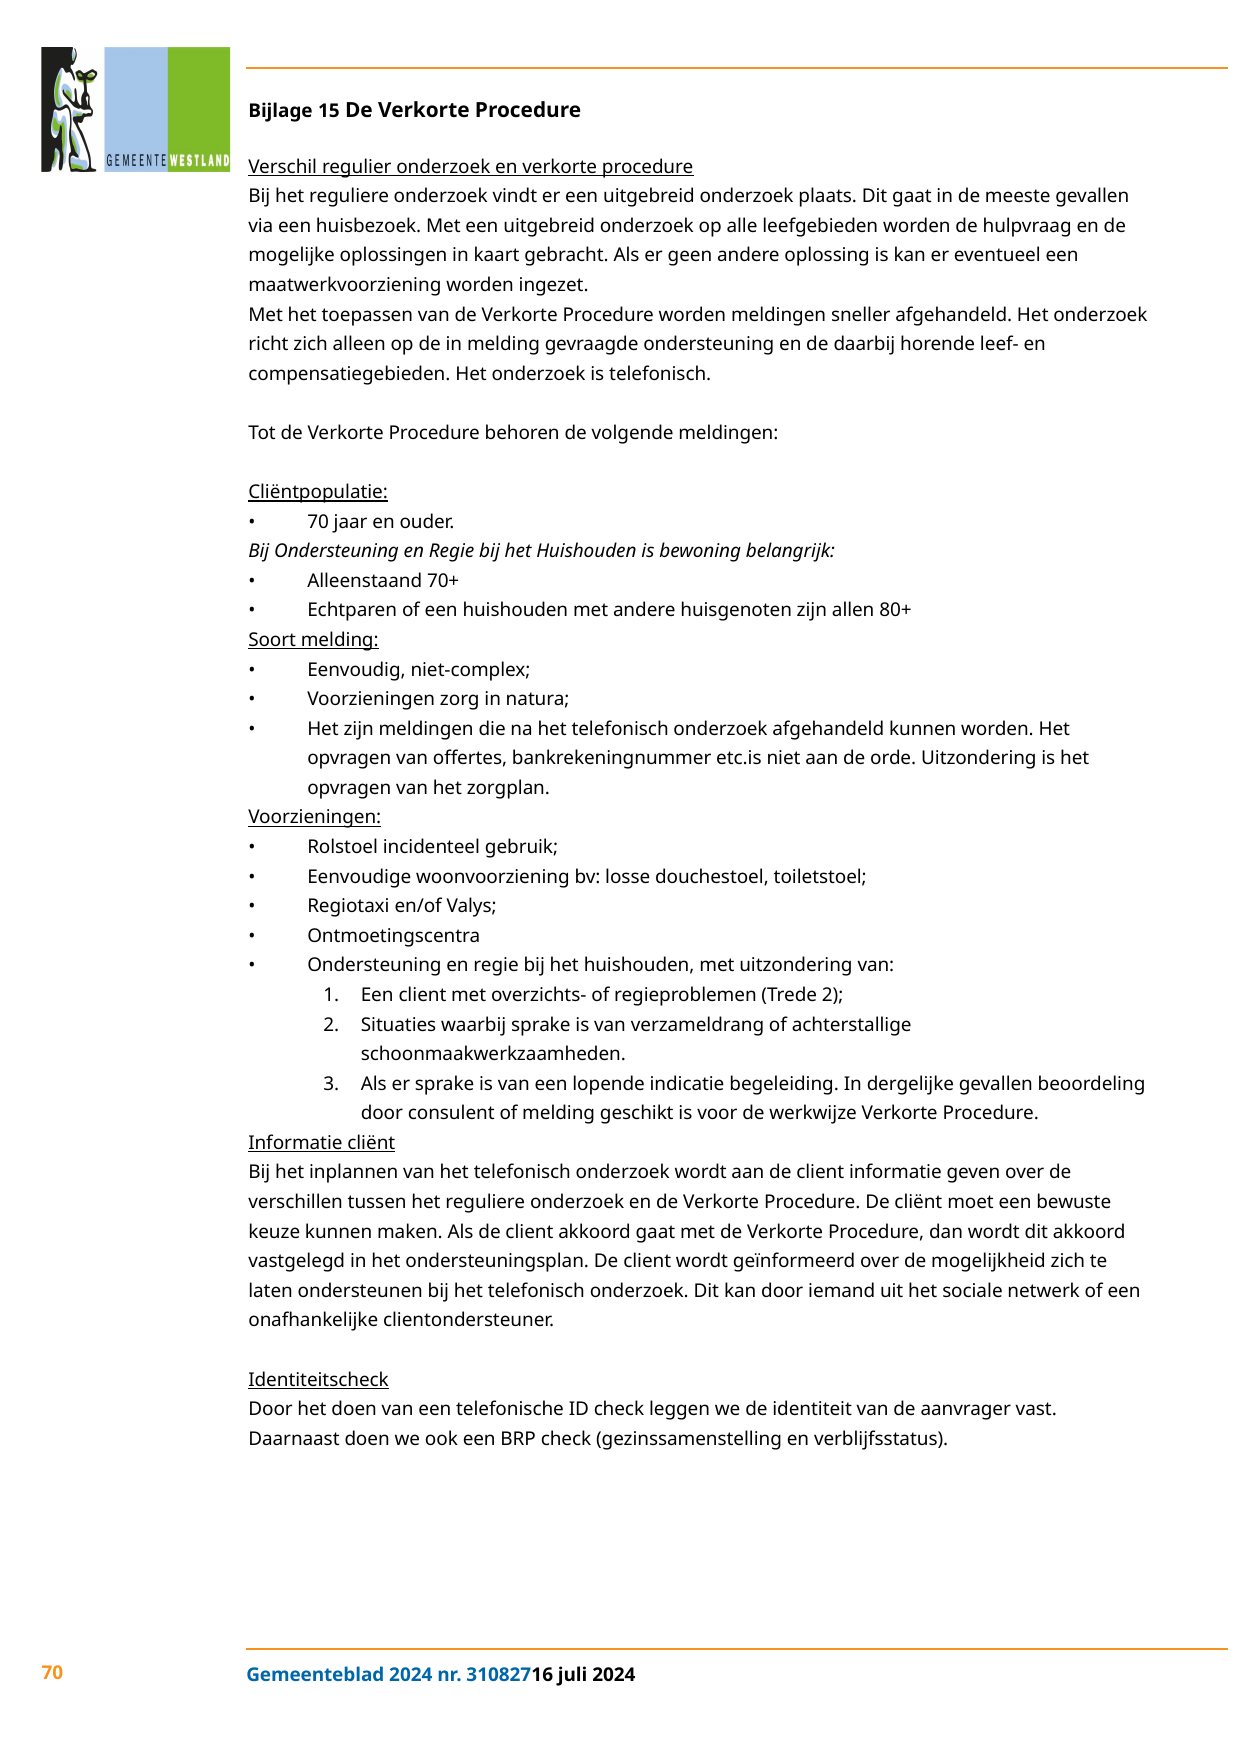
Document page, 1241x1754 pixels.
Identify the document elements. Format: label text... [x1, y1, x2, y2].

text Bij Ondersteuning en Regie bij het Huishouden is bewoning belangrijk: [248, 537, 1152, 563]
text Door het doen van een telefonische ID check leggen we de identiteit van de aanvrager vast. Daarnaast doen we ook een BRP check (gezinssamenstelling en verblijfsstatus). [248, 1395, 1152, 1451]
list Regiotaxi en/of Valys; [248, 892, 1152, 918]
picture [41, 47, 231, 172]
list Situaties waarbij sprake is van verzameldrang of achterstallige schoonmaakwerkzaamheden. [323, 1011, 1152, 1066]
text Met het toepassen van de Verkorte Procedure worden meldingen sneller afgehandeld. Het onderzoek richt zich alleen op de in melding gevraagde ondersteuning en de daarbij horende leef- en compensatiegebieden. Het onderzoek is telefonisch. [248, 301, 1152, 386]
list Echtparen of een huishouden met andere huisgenoten zijn allen 80+ [248, 597, 1152, 622]
text Informatie cliënt [248, 1129, 1152, 1155]
text Bijlage 15 De Verkorte Procedure [248, 95, 1152, 123]
list Alleenstaand 70+ [248, 567, 1152, 593]
list Rolstoel incidenteel gebruik; [248, 833, 1152, 859]
list Als er sprake is van een lopende indicatie begeleiding. In dergelijke gevallen beoordeling door consulent of melding geschikt is voor de werkwijze Verkorte Procedure. [323, 1070, 1152, 1125]
list Ondersteuning en regie bij het huishouden, met uitzondering van: [248, 952, 1152, 977]
text Voorzieningen: [248, 804, 1152, 829]
list Een client met overzichts- of regieproblemen (Trede 2); [323, 981, 1152, 1007]
list Eenvoudig, niet-complex; [248, 656, 1152, 682]
text Soort melding: [248, 626, 1152, 652]
text Bij het reguliere onderzoek vindt er een uitgebreid onderzoek plaats. Dit gaat in de meeste gevallen via een huisbezoek. Met een uitgebreid onderzoek op alle leefgebieden worden de hulpvraag en de mogelijke oplossingen in kaart gebracht. Als er geen andere oplossing is kan er eventueel een maatwerkvoorziening worden ingezet. [248, 182, 1152, 297]
text Bij het inplannen van het telefonisch onderzoek wordt aan de client informatie geven over de verschillen tussen het reguliere onderzoek en de Verkorte Procedure. De cliënt moet een bewuste keuze kunnen maken. Als de client akkoord gaat met de Verkorte Procedure, dan wordt dit akkoord vastgelegd in het ondersteuningsplan. De client wordt geïnformeerd over de mogelijkheid zich te laten ondersteunen bij het telefonisch onderzoek. Dit kan door iemand uit het sociale netwerk of een onafhankelijke clientondersteuner. [248, 1159, 1152, 1332]
text Verschil regulier onderzoek en verkorte procedure [248, 153, 1152, 179]
list 70 jaar en ouder. [248, 508, 1152, 534]
list Eenvoudige woonvoorziening bv: losse douchestoel, toiletstoel; [248, 863, 1152, 889]
list Ontmoetingscentra [248, 922, 1152, 948]
text Cliëntpopulatie: [248, 478, 1152, 504]
text Tot de Verkorte Procedure behoren de volgende meldingen: [248, 419, 1152, 445]
list Voorzieningen zorg in natura; [248, 685, 1152, 711]
list Het zijn meldingen die na het telefonisch onderzoek afgehandeld kunnen worden. Het opvragen van offertes, bankrekeningnummer etc.is niet aan de orde. Uitzondering is het opvragen van het zorgplan. [248, 715, 1152, 800]
text Identiteitscheck [248, 1366, 1152, 1392]
